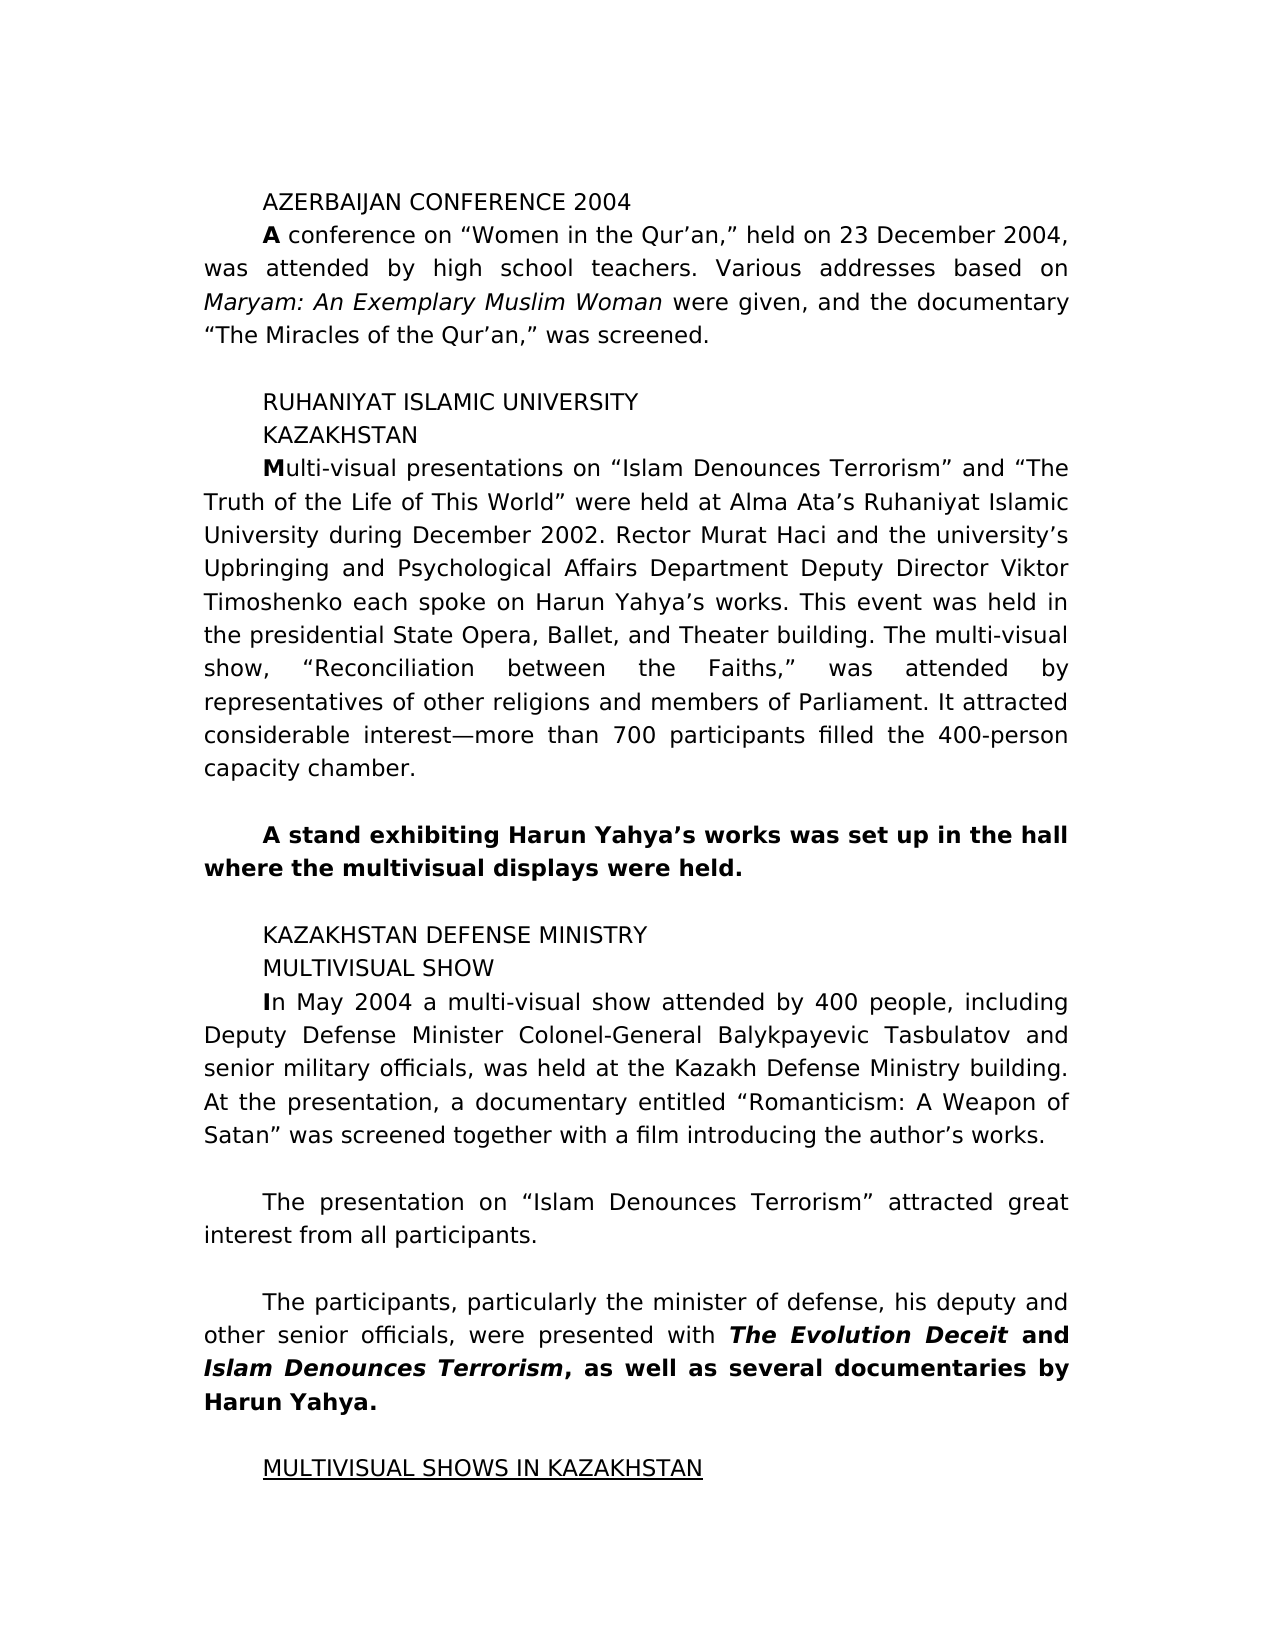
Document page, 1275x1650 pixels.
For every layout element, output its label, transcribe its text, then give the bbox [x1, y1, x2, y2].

text AZERBAIJAN CONFERENCE 2004 [203, 183, 1070, 217]
text KAZAKHSTAN [203, 417, 1070, 450]
text MULTIVISUAL SHOWS IN KAZAKHSTAN [203, 1450, 1070, 1483]
text KAZAKHSTAN DEFENSE MINISTRY [203, 917, 1070, 950]
text In May 2004 a multi-visual show attended by 400 people, including Deputy Defense Minister Colonel-General Balykpayevic Tasbulatov and senior military officials, was held at the Kazakh Defense Ministry building. At the presentation, a documentary entitled “Romanticism: A Weapon of Satan” was screened together with a film introducing the author’s works. [203, 983, 1070, 1150]
text A stand exhibiting Harun Yahya’s works was set up in the hall where the multivisual displays were held. [203, 817, 1070, 883]
text The presentation on “Islam Denounces Terrorism” attracted great interest from all participants. [203, 1183, 1070, 1250]
text The participants, particularly the minister of defense, his deputy and other senior officials, were presented with The Evolution Deceit and Islam Denounces Terrorism, as well as several documentaries by Harun Yahya. [203, 1283, 1070, 1417]
text Multi-visual presentations on “Islam Denounces Terrorism” and “The Truth of the Life of This World” were held at Alma Ata’s Ruhaniyat Islamic University during December 2002. Rector Murat Haci and the university’s Upbringing and Psychological Affairs Department Deputy Director Viktor Timoshenko each spoke on Harun Yahya’s works. This event was held in the presidential State Opera, Ballet, and Theater building. The multi-visual show, “Reconciliation between the Faiths,” was attended by representatives of other religions and members of Parliament. It attracted considerable interest—more than 700 participants filled the 400-person capacity chamber. [203, 450, 1070, 783]
text MULTIVISUAL SHOW [203, 950, 1070, 983]
text RUHANIYAT ISLAMIC UNIVERSITY [203, 383, 1070, 417]
text A conference on “Women in the Qur’an,” held on 23 December 2004, was attended by high school teachers. Various addresses based on Maryam: An Exemplary Muslim Woman were given, and the documentary “The Miracles of the Qur’an,” was screened. [203, 217, 1070, 350]
